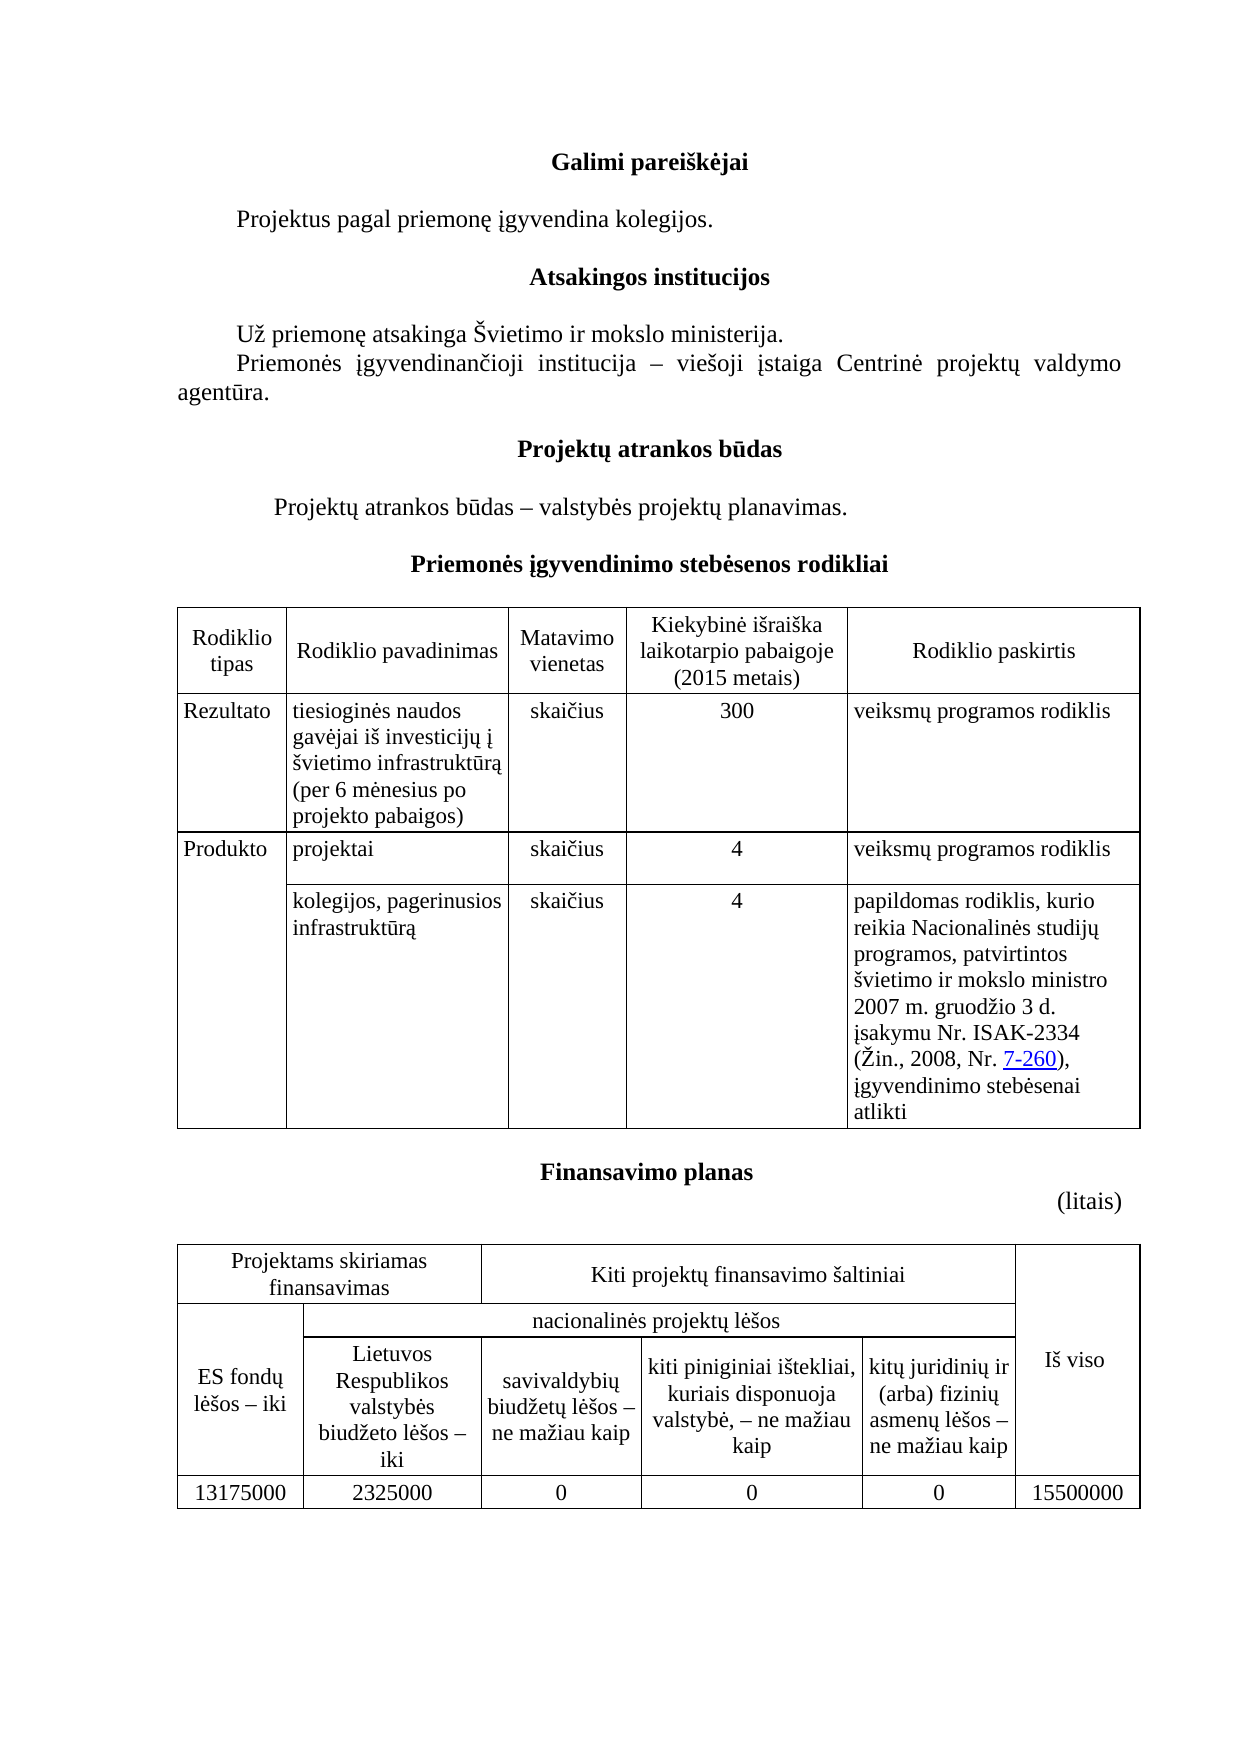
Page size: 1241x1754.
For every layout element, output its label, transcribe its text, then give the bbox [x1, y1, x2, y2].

table_header Kiekybinė išraiška laikotarpio pabaigoje (2015 metais) [627, 608, 847, 693]
table_cell Lietuvos Respublikos valstybės biudžeto lėšos – iki [304, 1338, 481, 1475]
table_cell veiksmų programos rodiklis [848, 833, 1139, 883]
table_header Rodiklio pavadinimas [287, 608, 508, 693]
text Projektų atrankos būdas [177, 434, 1122, 463]
table_header Rodiklio paskirtis [848, 608, 1139, 693]
text Atsakingos institucijos [177, 262, 1122, 291]
table_cell papildomas rodiklis, kurio reikia Nacionalinės studijų programos, patvirtintos švietimo ir mokslo ministro 2007 m. gruodžio 3 d. įsakymu Nr. ISAK-2334 (Žin., 2008, Nr. 7-260), įgyvendinimo stebėsenai atlikti [848, 885, 1139, 1127]
table_cell kitų juridinių ir (arba) fizinių asmenų lėšos – ne mažiau kaip [863, 1338, 1015, 1475]
text Galimi pareiškėjai [177, 147, 1122, 176]
table_cell skaičius [509, 885, 626, 1127]
table_cell Rezultato [178, 694, 286, 831]
table_cell projektai [287, 833, 508, 883]
table_cell skaičius [509, 694, 626, 831]
table_cell Produkto [178, 833, 286, 1127]
text Už priemonę atsakinga Švietimo ir mokslo ministerija. [177, 319, 1122, 348]
table_cell 13175000 [178, 1476, 303, 1508]
table_cell kiti piniginiai ištekliai, kuriais disponuoja valstybė, – ne mažiau kaip [642, 1338, 862, 1475]
text (litais) [177, 1186, 1122, 1215]
table_cell nacionalinės projektų lėšos [304, 1304, 1015, 1336]
table_cell savivaldybių biudžetų lėšos – ne mažiau kaip [482, 1338, 641, 1475]
table_cell 15500000 [1016, 1476, 1139, 1508]
table_cell tiesioginės naudos gavėjai iš investicijų į švietimo infrastruktūrą (per 6 mėnesius po projekto pabaigos) [287, 694, 508, 831]
table_cell 4 [627, 833, 847, 883]
table_cell 0 [642, 1476, 862, 1508]
table_cell skaičius [509, 833, 626, 883]
text Priemonės įgyvendinimo stebėsenos rodikliai [177, 549, 1122, 578]
table_header Rodiklio tipas [178, 608, 286, 693]
table_cell ES fondų lėšos – iki [178, 1304, 303, 1475]
text Finansavimo planas [177, 1157, 1122, 1186]
table_header Kiti projektų finansavimo šaltiniai [482, 1245, 1015, 1303]
table_cell 4 [627, 885, 847, 1127]
table_header Matavimo vienetas [509, 608, 626, 693]
table_header Iš viso [1016, 1245, 1139, 1475]
table_cell 0 [482, 1476, 641, 1508]
text Projektų atrankos būdas – valstybės projektų planavimas. [215, 492, 1122, 521]
table_cell 2325000 [304, 1476, 481, 1508]
table_cell veiksmų programos rodiklis [848, 694, 1139, 831]
table_cell kolegijos, pagerinusios infrastruktūrą [287, 885, 508, 1127]
table_cell 300 [627, 694, 847, 831]
table_header Projektams skiriamas finansavimas [178, 1245, 481, 1303]
text Priemonės įgyvendinančioji institucija – viešoji įstaiga Centrinė projektų valdymo agentūra. [177, 348, 1122, 406]
text Projektus pagal priemonę įgyvendina kolegijos. [177, 204, 1122, 233]
table_cell 0 [863, 1476, 1015, 1508]
